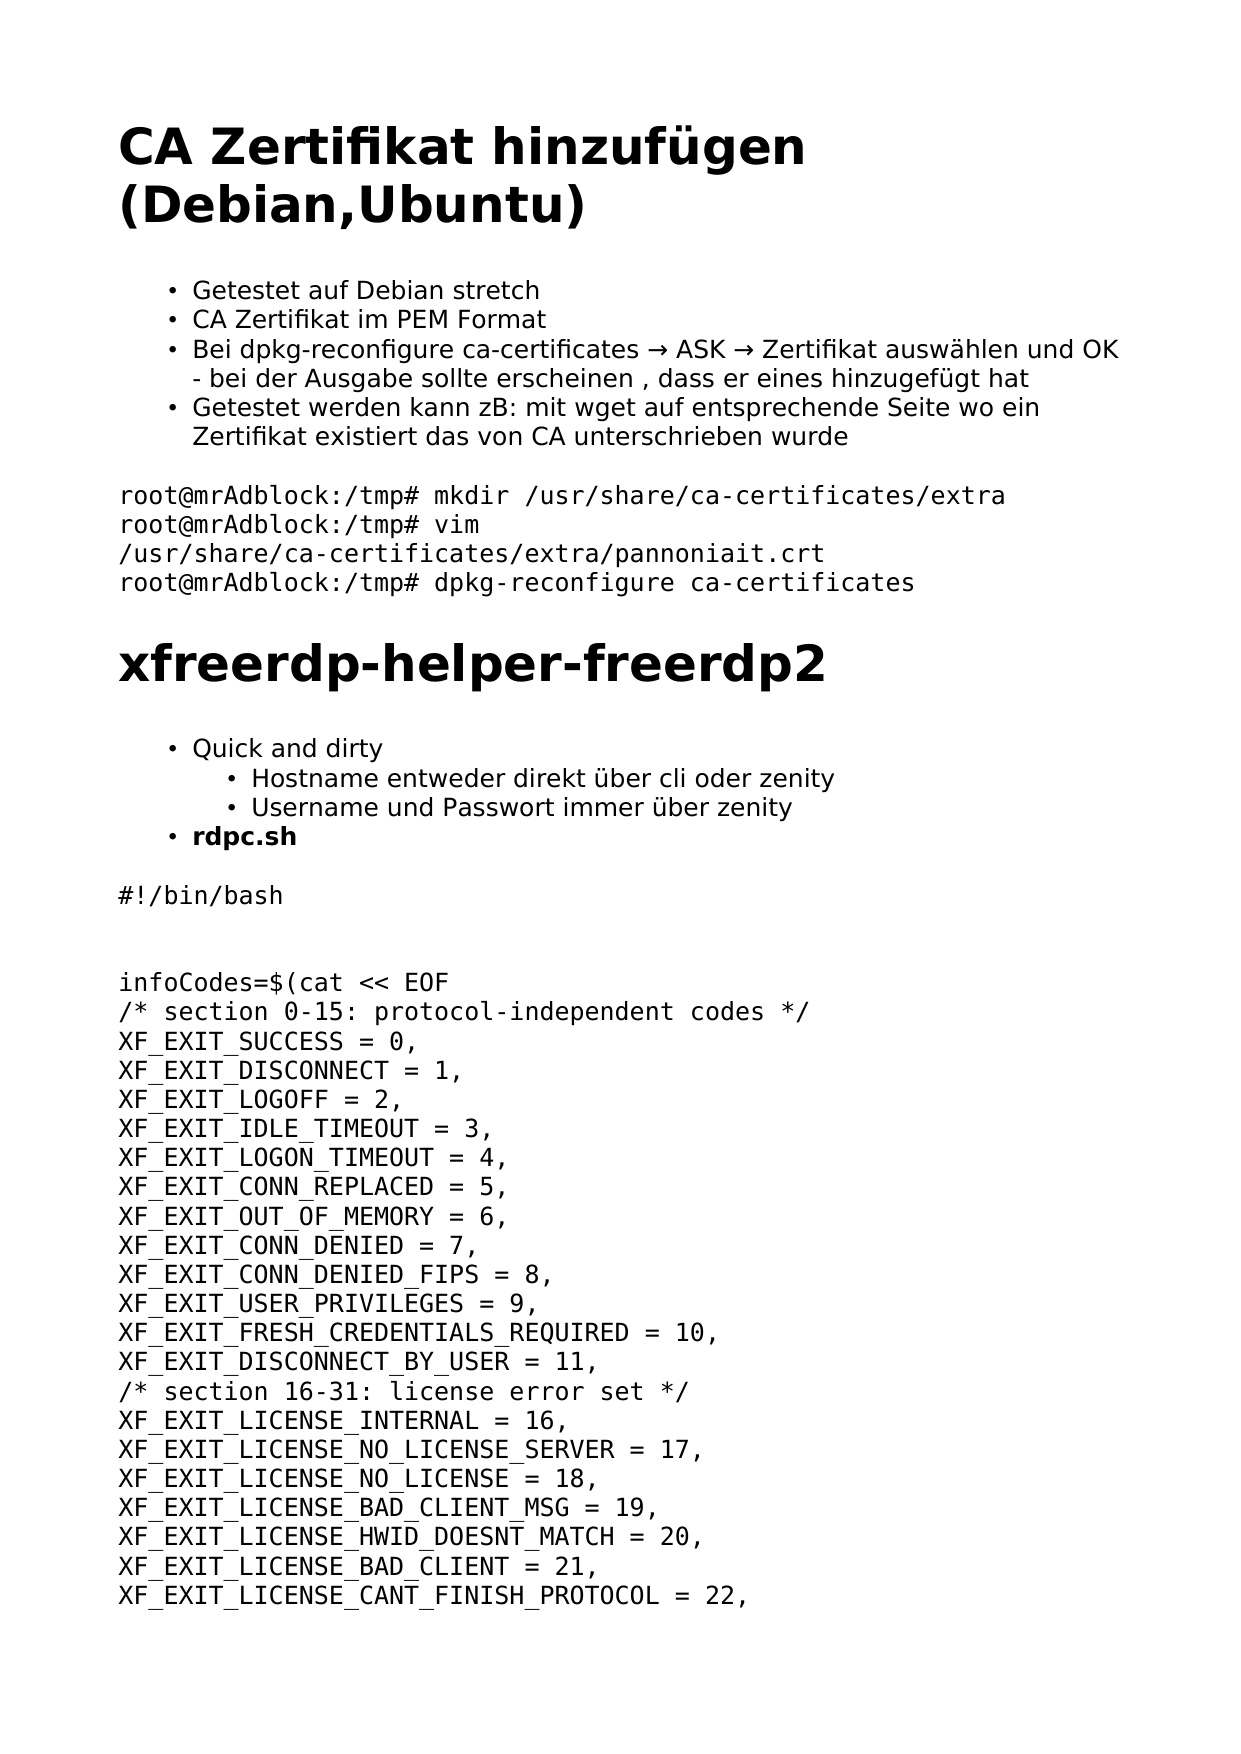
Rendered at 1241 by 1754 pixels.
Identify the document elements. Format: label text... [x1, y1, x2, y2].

list Getestet auf Debian stretch [177, 277, 1122, 306]
list Hostname entweder direkt über cli oder zenity [236, 764, 1122, 793]
list CA Zertifikat im PEM Format [177, 306, 1122, 335]
list Bei dpkg-reconfigure ca-certificates → ASK → Zertifikat auswählen und OK - bei der Ausgabe sollte erscheinen , dass er eines hinzugefügt hat [177, 335, 1122, 393]
subtitle xfreerdp-helper-freerdp2 [118, 634, 1122, 693]
text #!/bin/bash infoCodes=$(cat << EOF /* section 0-15: protocol-independent codes */ XF_EXIT_SUCCESS = 0, XF_EXIT_DISCONNECT = 1, XF_EXIT_LOGOFF = 2, XF_EXIT_IDLE_TIMEOUT = 3, XF_EXIT_LOGON_TIMEOUT = 4, XF_EXIT_CONN_REPLACED = 5, XF_EXIT_OUT_OF_MEMORY = 6, XF_EXIT_CONN_DENIED = 7, XF_EXIT_CONN_DENIED_FIPS = 8, XF_EXIT_USER_PRIVILEGES = 9, XF_EXIT_FRESH_CREDENTIALS_REQUIRED = 10, XF_EXIT_DISCONNECT_BY_USER = 11, /* section 16-31: license error set */ XF_EXIT_LICENSE_INTERNAL = 16, XF_EXIT_LICENSE_NO_LICENSE_SERVER = 17, XF_EXIT_LICENSE_NO_LICENSE = 18, XF_EXIT_LICENSE_BAD_CLIENT_MSG = 19, XF_EXIT_LICENSE_HWID_DOESNT_MATCH = 20, XF_EXIT_LICENSE_BAD_CLIENT = 21, XF_EXIT_LICENSE_CANT_FINISH_PROTOCOL = 22, [118, 881, 1122, 1610]
list rdpc.sh [177, 822, 1122, 851]
list Username und Passwort immer über zenity [236, 793, 1122, 822]
text root@mrAdblock:/tmp# mkdir /usr/share/ca-certificates/extra root@mrAdblock:/tmp# vim /usr/share/ca-certificates/extra/pannoniait.crt root@mrAdblock:/tmp# dpkg-reconfigure ca-certificates [118, 481, 1122, 598]
list Quick and dirty [177, 735, 1122, 764]
subtitle CA Zertifikat hinzufügen (Debian,Ubuntu) [118, 118, 1122, 234]
list Getestet werden kann zB: mit wget auf entsprechende Seite wo ein Zertifikat existiert das von CA unterschrieben wurde [177, 393, 1122, 452]
